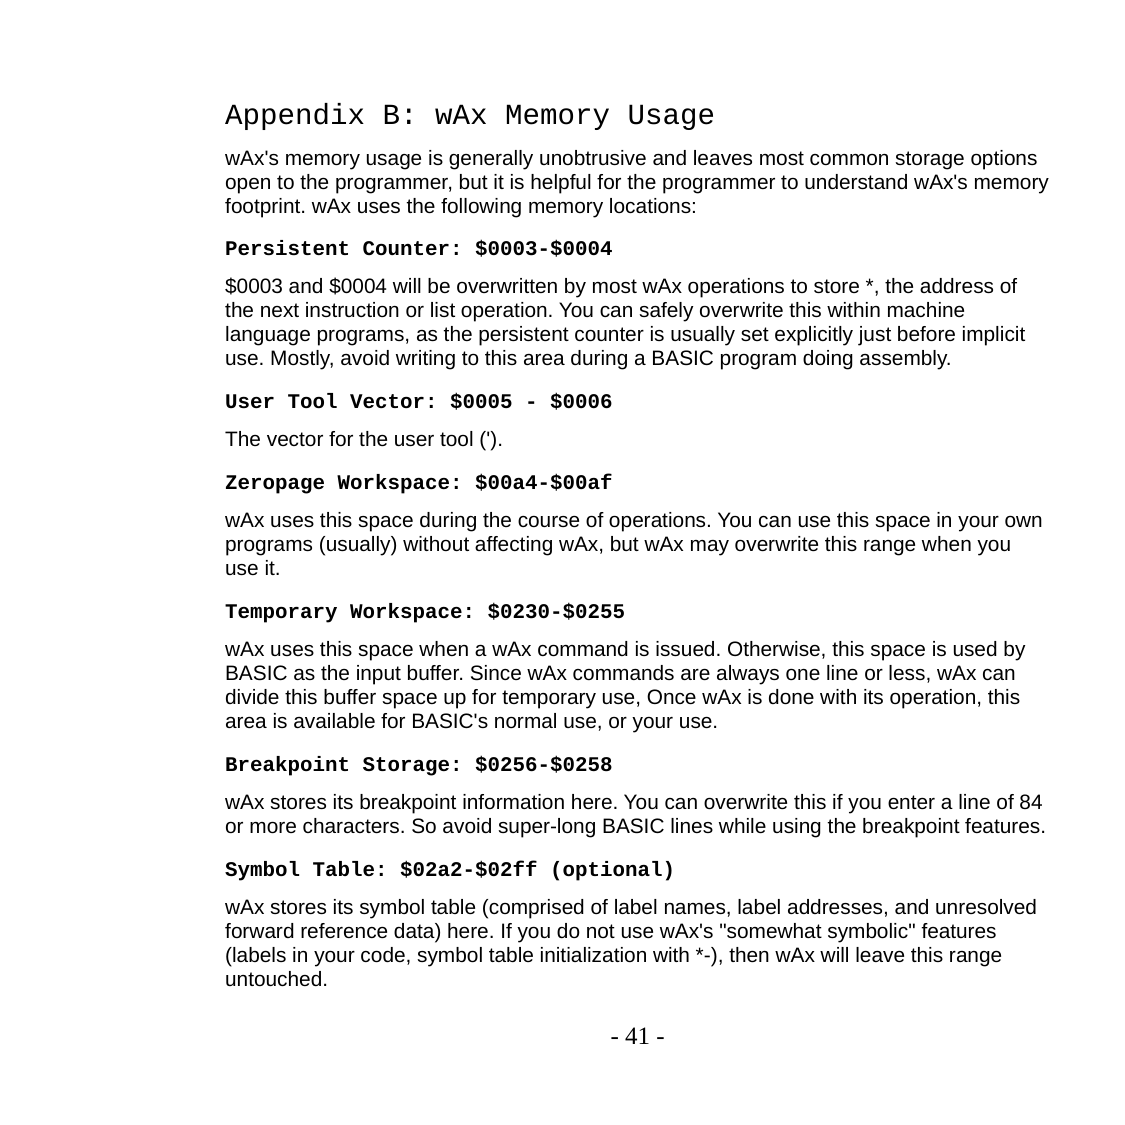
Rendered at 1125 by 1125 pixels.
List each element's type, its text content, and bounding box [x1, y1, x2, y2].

subtitle Temporary Workspace: $0230-$0255 [225, 601, 1050, 624]
text wAx uses this space during the course of operations. You can use this space in your own programs (usually) without affecting wAx, but wAx may overwrite this range when you use it. [225, 508, 1050, 580]
subtitle Breakpoint Storage: $0256-$0258 [225, 754, 1050, 777]
text $0003 and $0004 will be overwritten by most wAx operations to store *, the address of the next instruction or list operation. You can safely overwrite this within machine language programs, as the persistent counter is usually set explicitly just before implicit use. Mostly, avoid writing to this area during a BASIC program doing assembly. [225, 274, 1050, 370]
text wAx uses this space when a wAx command is issued. Otherwise, this space is used by BASIC as the input buffer. Since wAx commands are always one line or less, wAx can divide this buffer space up for temporary use, Once wAx is done with its operation, this area is available for BASIC's normal use, or your use. [225, 637, 1050, 733]
subtitle Persistent Counter: $0003-$0004 [225, 238, 1050, 262]
subtitle Symbol Table: $02a2-$02ff (optional) [225, 858, 1050, 882]
subtitle Appendix B: wAx Memory Usage [225, 100, 1050, 133]
text wAx stores its symbol table (comprised of label names, label addresses, and unresolved forward reference data) here. If you do not use wAx's "somewhat symbolic" features (labels in your code, symbol table initialization with *-), then wAx will leave this range untouched. [225, 895, 1050, 991]
subtitle Zeropage Workspace: $00a4-$00af [225, 472, 1050, 496]
text The vector for the user tool ('). [225, 427, 1050, 451]
text wAx's memory usage is generally unobtrusive and leaves most common storage options open to the programmer, but it is helpful for the programmer to understand wAx's memory footprint. wAx uses the following memory locations: [225, 146, 1050, 217]
subtitle User Tool Vector: $0005 - $0006 [225, 391, 1050, 415]
text wAx stores its breakpoint information here. You can overwrite this if you enter a line of 84 or more characters. So avoid super-long BASIC lines while using the breakpoint features. [225, 790, 1050, 838]
